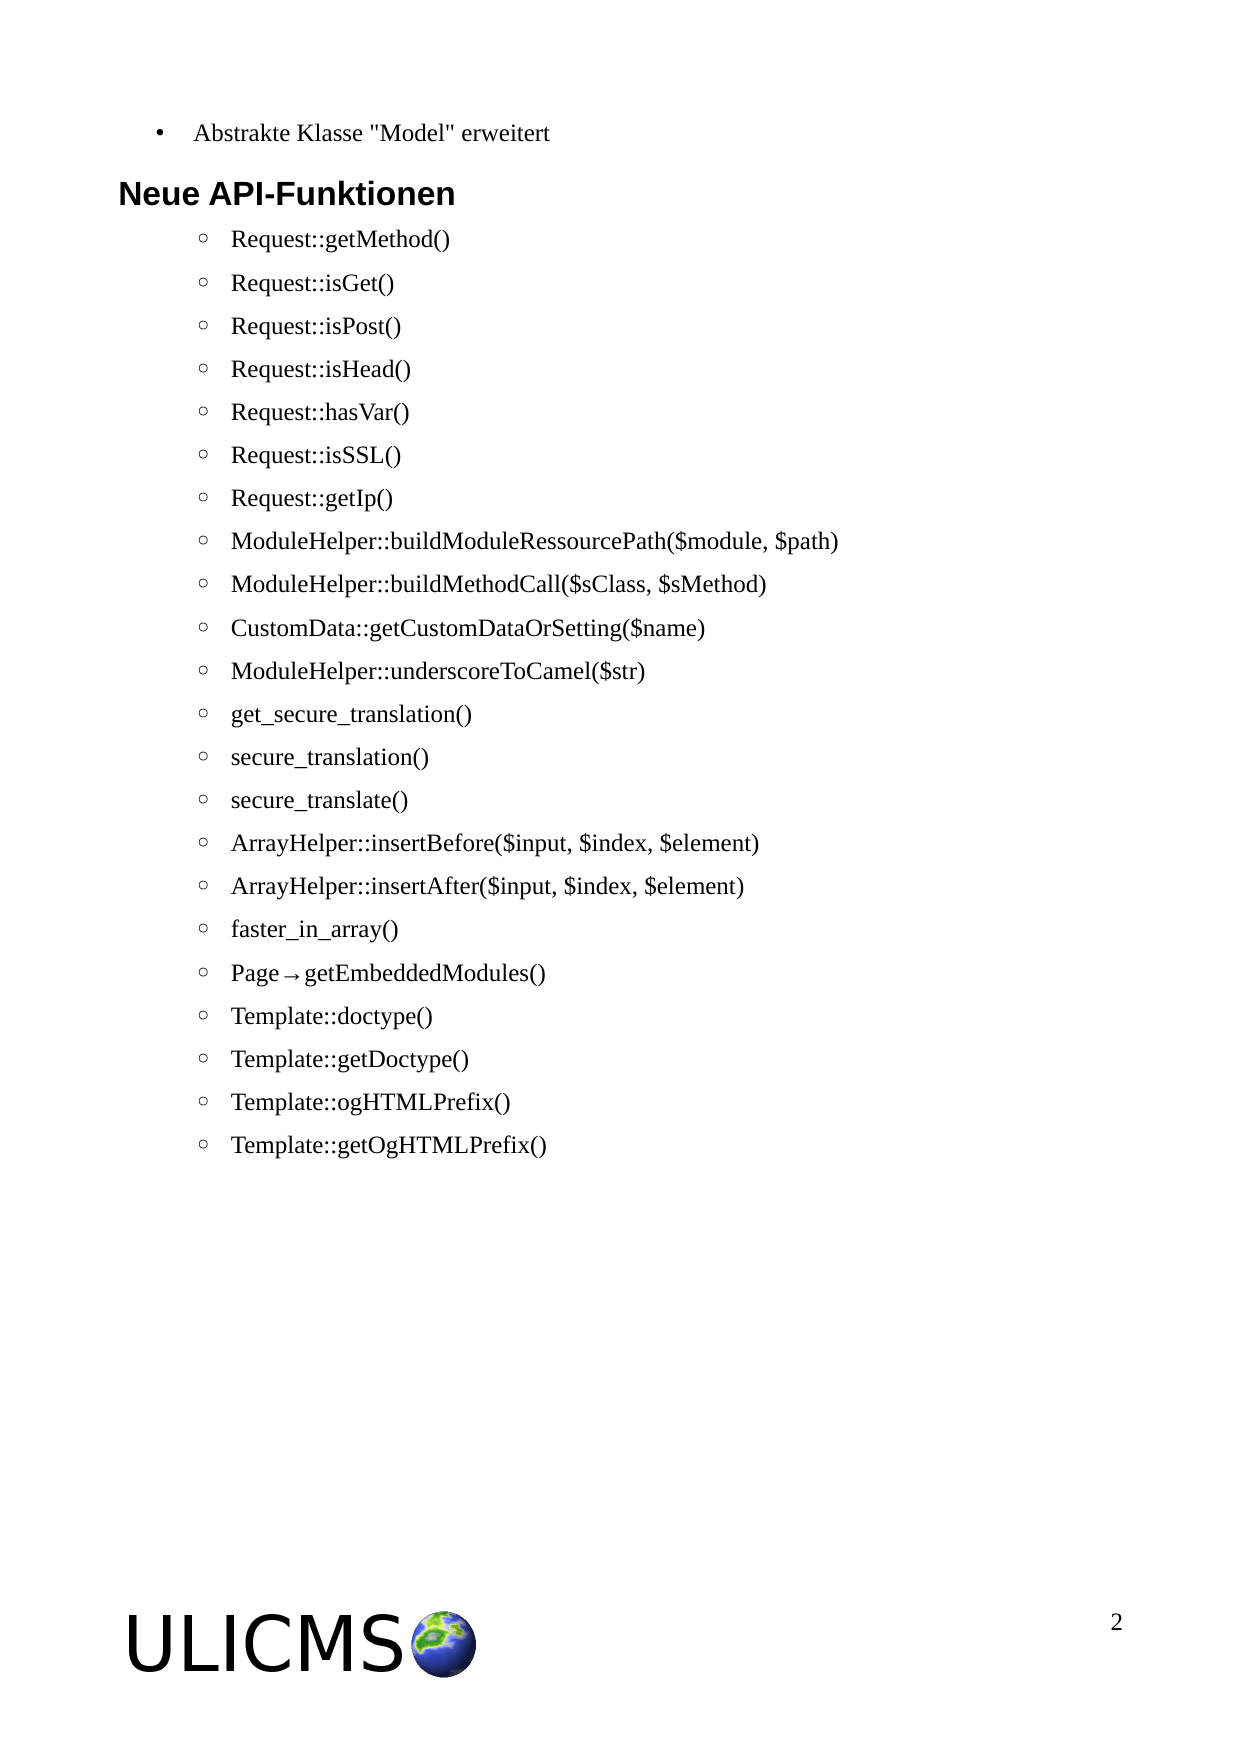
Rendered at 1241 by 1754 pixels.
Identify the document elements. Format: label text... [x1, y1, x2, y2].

list secure_translate() [193, 785, 1123, 814]
list ArrayHelper::insertBefore($input, $index, $element) [193, 828, 1123, 857]
list Template::doctype() [193, 1001, 1123, 1029]
list Abstrakte Klasse "Model" erweitert [156, 118, 1123, 147]
list secure_translation() [193, 742, 1123, 771]
list Request::isGet() [193, 268, 1123, 296]
list Page→getEmbeddedModules() [193, 958, 1123, 986]
list ModuleHelper::buildModuleRessourcePath($module, $path) [193, 526, 1123, 555]
list Request::getIp() [193, 483, 1123, 512]
list ModuleHelper::underscoreToCamel($str) [193, 656, 1123, 684]
list CustomData::getCustomDataOrSetting($name) [193, 613, 1123, 641]
list ArrayHelper::insertAfter($input, $index, $element) [193, 871, 1123, 900]
list Template::getOgHTMLPrefix() [193, 1130, 1123, 1159]
list Template::getDoctype() [193, 1044, 1123, 1073]
list Template::ogHTMLPrefix() [193, 1087, 1123, 1116]
list Request::hasVar() [193, 397, 1123, 426]
list Request::getMethod() [193, 224, 1123, 253]
list Request::isPost() [193, 311, 1123, 339]
list Request::isSSL() [193, 440, 1123, 469]
list get_secure_translation() [193, 699, 1123, 728]
list Request::isHead() [193, 354, 1123, 383]
subtitle Neue API-Funktionen [118, 173, 1123, 212]
list ModuleHelper::buildMethodCall($sClass, $sMethod) [193, 569, 1123, 598]
picture [118, 1607, 479, 1681]
list faster_in_array() [193, 914, 1123, 943]
